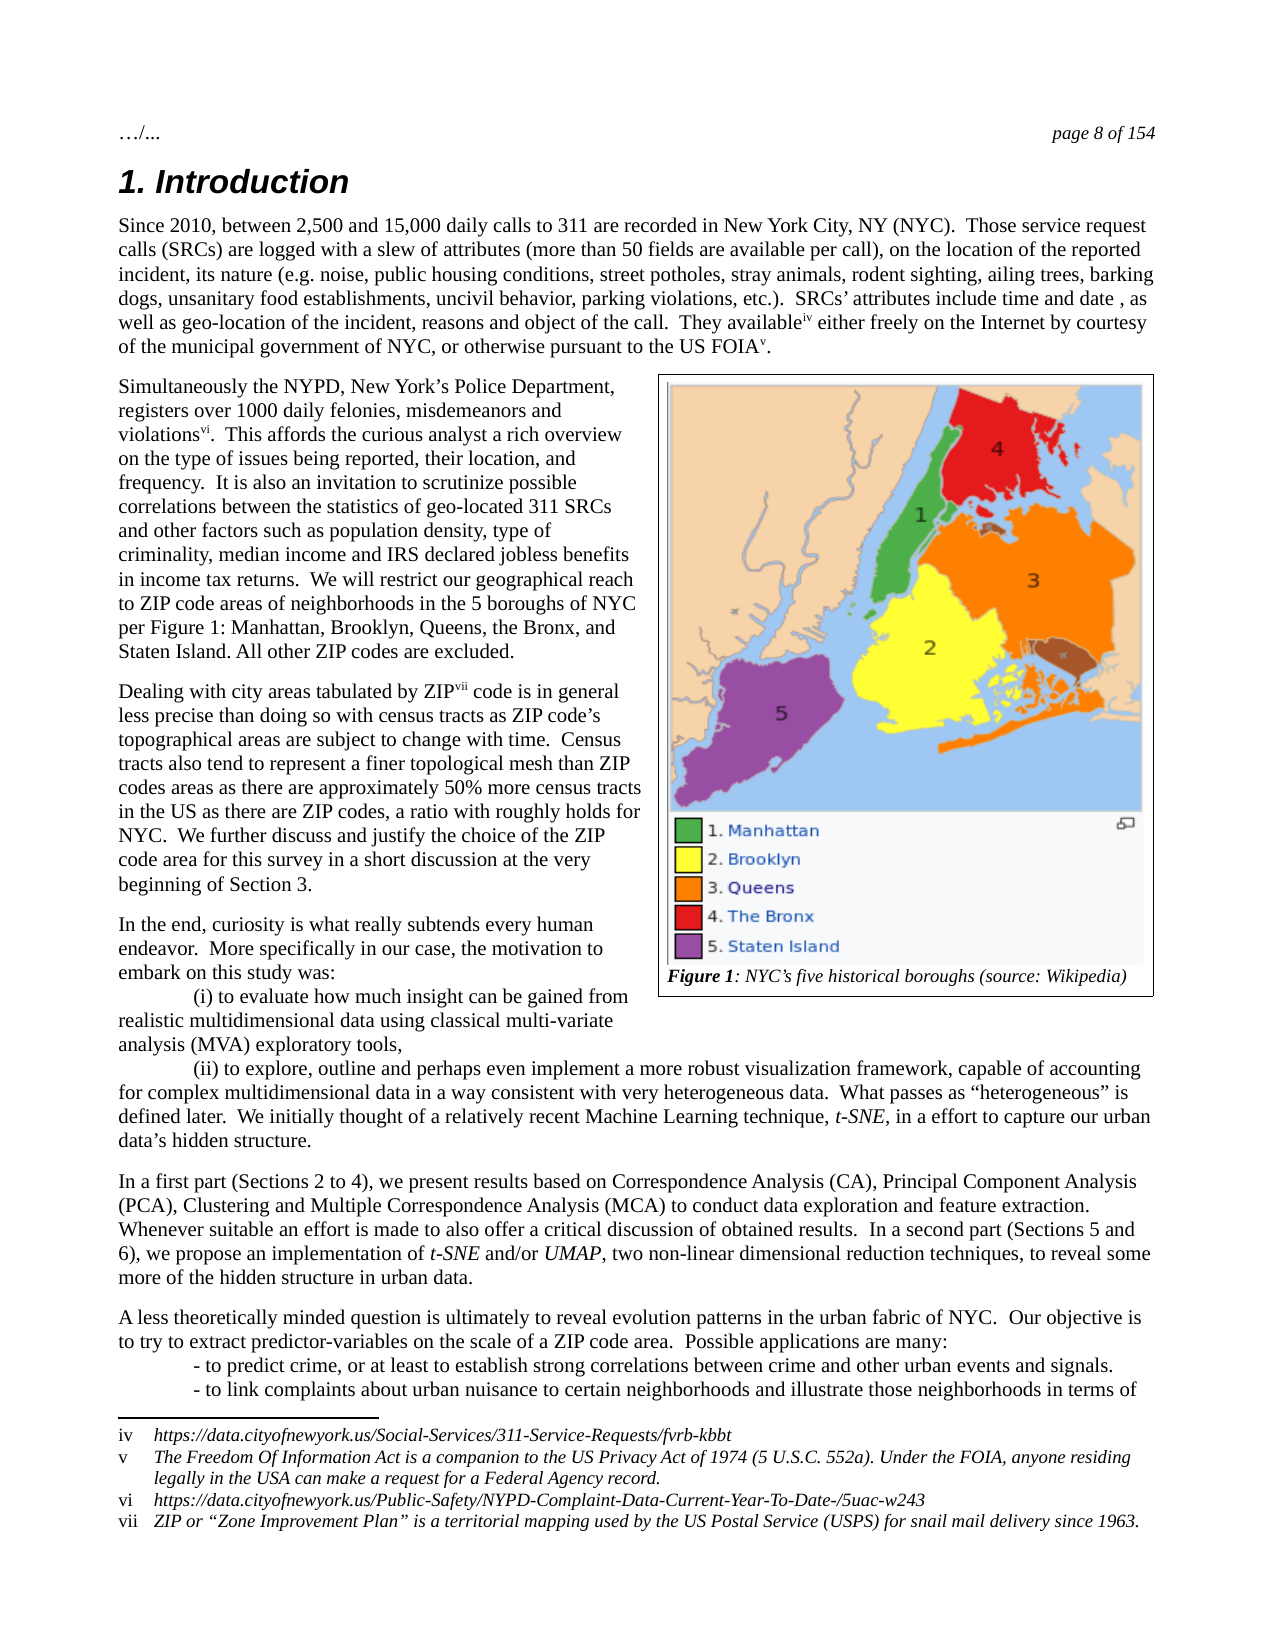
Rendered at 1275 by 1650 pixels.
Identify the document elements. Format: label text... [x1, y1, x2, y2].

subtitle 1. Introduction [118, 162, 1157, 201]
text https://data.cityofnewyork.us/Social-Services/311-Service-Requests/fvrb-kbbt [118, 1424, 1157, 1446]
text A less theoretically minded question is ultimately to reveal evolution patterns in the urban fabric of NYC. Our objective is to try to extract predictor-variables on the scale of a ZIP code area. Possible applications are many: - to predict crime, or at least to establish strong correlations between crime and other urban events and signals. - to link complaints about urban nuisance to certain neighborhoods and illustrate those neighborhoods in terms of [118, 1305, 1157, 1401]
text ZIP or “Zone Improvement Plan” is a territorial mapping used by the US Postal Service (USPS) for snail mail delivery since 1963. [118, 1510, 1157, 1532]
text The Freedom Of Information Act is a companion to the US Privacy Act of 1974 (5 U.S.C. 552a). Under the FOIA, anyone residing legally in the USA can make a request for a Federal Agency record. [118, 1446, 1157, 1489]
text Figure 1: NYC’s five historical boroughs (source: Wikipedia) [667, 965, 1144, 986]
text Since 2010, between 2,500 and 15,000 daily calls to 311 are recorded in New York City, NY (NYC). Those service request calls (SRCs) are logged with a slew of attributes (more than 50 fields are available per call), on the location of the reported incident, its nature (e.g. noise, public housing conditions, street potholes, stray animals, rodent sighting, ailing trees, barking dogs, unsanitary food establishments, uncivil behavior, parking violations, etc.). SRCs’ attributes include time and date , as well as geo-location of the incident, reasons and object of the call. They available either freely on the Internet by courtesy of the municipal government of NYC, or otherwise pursuant to the US FOIA. [118, 213, 1157, 358]
text Dealing with city areas tabulated by ZIP code is in general less precise than doing so with census tracts as ZIP code’s topographical areas are subject to change with time. Census tracts also tend to represent a finer topological mesh than ZIP codes areas as there are approximately 50% more census tracts in the US as there are ZIP codes, a ratio with roughly holds for NYC. We further discuss and justify the choice of the ZIP code area for this survey in a short discussion at the very beginning of Section 3. [118, 679, 658, 896]
text In the end, curiosity is what really subtends every human endeavor. More specifically in our case, the motivation to embark on this study was: (i) to evaluate how much insight can be gained from realistic multidimensional data using classical multi-variate analysis (MVA) exploratory tools, (ii) to explore, outline and perhaps even implement a more robust visualization framework, capable of accounting for complex multidimensional data in a way consistent with very heterogeneous data. What passes as “heterogeneous” is defined later. We initially thought of a relatively recent Machine Learning technique, t-SNE, in a effort to capture our urban data’s hidden structure. [118, 912, 1157, 1152]
text In a first part (Sections 2 to 4), we present results based on Correspondence Analysis (CA), Principal Component Analysis (PCA), Clustering and Multiple Correspondence Analysis (MCA) to conduct data exploration and feature extraction. Whenever suitable an effort is made to also offer a critical discussion of obtained results. In a second part (Sections 5 and 6), we propose an implementation of t-SNE and/or UMAP, two non-linear dimensional reduction techniques, to reveal some more of the hidden structure in urban data. [118, 1169, 1157, 1289]
text [659, 375, 1153, 996]
text Simultaneously the NYPD, New York’s Police Department, registers over 1000 daily felonies, misdemeanors and violations. This affords the curious analyst a rich overview on the type of issues being reported, their location, and frequency. It is also an invitation to scrutinize possible correlations between the statistics of geo-located 311 SRCs and other factors such as population density, type of criminality, median income and IRS declared jobless benefits in income tax returns. We will restrict our geographical reach to ZIP code areas of neighborhoods in the 5 boroughs of NYC per Figure 1: Manhattan, Brooklyn, Queens, the Bronx, and Staten Island. All other ZIP codes are excluded. [118, 374, 658, 663]
picture [667, 382, 1144, 965]
text https://data.cityofnewyork.us/Public-Safety/NYPD-Complaint-Data-Current-Year-To-Date-/5uac-w243 [118, 1489, 1157, 1510]
